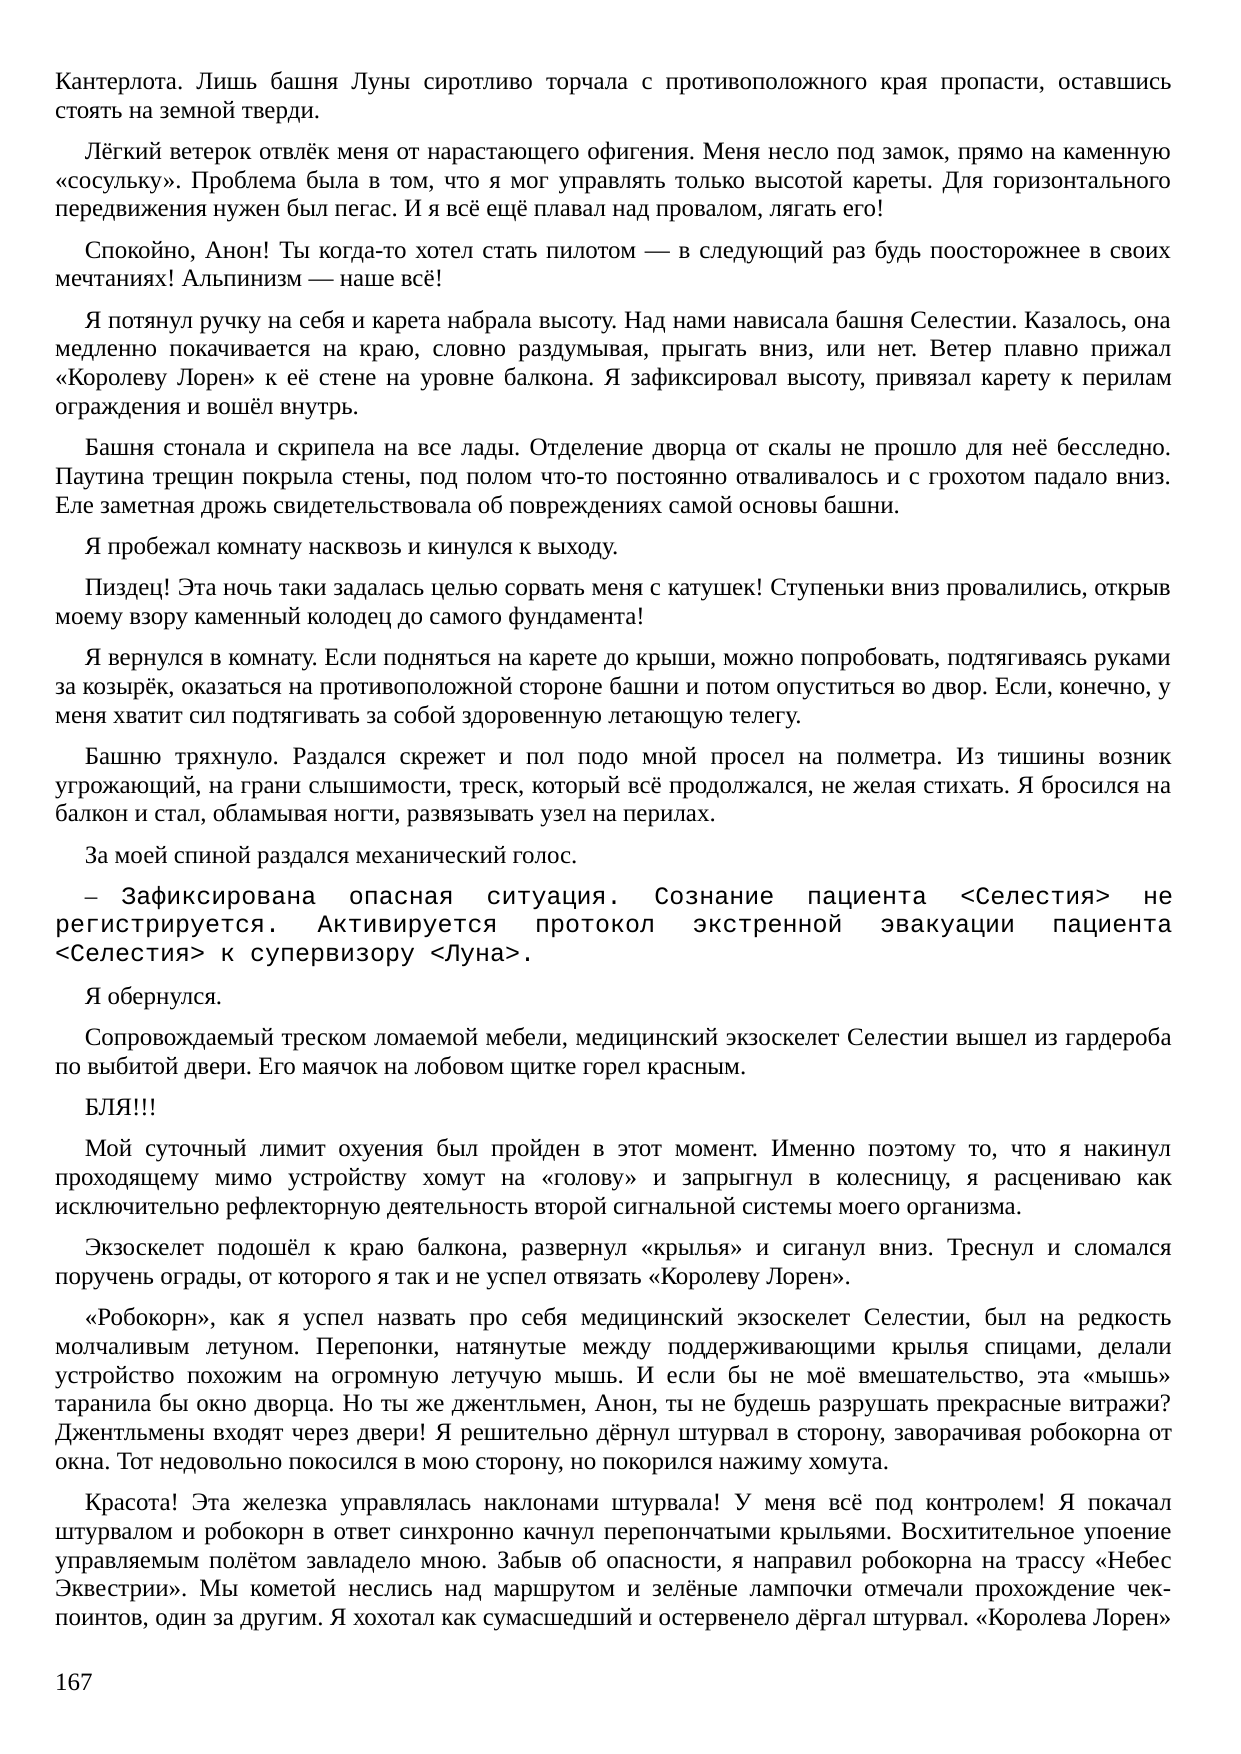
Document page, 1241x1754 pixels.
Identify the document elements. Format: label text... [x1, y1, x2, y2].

text Лёгкий ветерок отвлёк меня от нарастающего офигения. Меня несло под замок, прямо на каменную «сосульку». Проблема была в том, что я мог управлять только высотой кареты. Для горизонтального передвижения нужен был пегас. И я всё ещё плавал над провалом, лягать его! [55, 136, 1173, 222]
text – Зафиксирована опасная ситуация. Сознание пациента <Селестия> не регистрируется. Активируется протокол экстренной эвакуации пациента <Селестия> к супервизору <Луна>. [55, 881, 1173, 968]
text «Робокорн», как я успел назвать про себя медицинский экзоскелет Селестии, был на редкость молчаливым летуном. Перепонки, натянутые между поддерживающими крылья спицами, делали устройство похожим на огромную летучую мышь. И если бы не моё вмешательство, эта «мышь» таранила бы окно дворца. Но ты же джентльмен, Анон, ты не будешь разрушать прекрасные витражи? Джентльмены входят через двери! Я решительно дёрнул штурвал в сторону, заворачивая робокорна от окна. Тот недовольно покосился в мою сторону, но покорился нажиму хомута. [55, 1302, 1173, 1475]
text Кантерлота. Лишь башня Луны сиротливо торчала с противоположного края пропасти, оставшись стоять на земной тверди. [55, 66, 1173, 123]
text Башня стонала и скрипела на все лады. Отделение дворца от скалы не прошло для неё бесследно. Паутина трещин покрыла стены, под полом что-то постоянно отваливалось и с грохотом падало вниз. Еле заметная дрожь свидетельствовала об повреждениях самой основы башни. [55, 432, 1173, 518]
text Я пробежал комнату насквозь и кинулся к выходу. [55, 531, 1173, 560]
text Я обернулся. [55, 981, 1173, 1010]
text Башню тряхнуло. Раздался скрежет и пол подо мной просел на полметра. Из тишины возник угрожающий, на грани слышимости, треск, который всё продолжался, не желая стихать. Я бросился на балкон и стал, обламывая ногти, развязывать узел на перилах. [55, 741, 1173, 827]
text Я потянул ручку на себя и карета набрала высоту. Над нами нависала башня Селестии. Казалось, она медленно покачивается на краю, словно раздумывая, прыгать вниз, или нет. Ветер плавно прижал «Королеву Лорен» к её стене на уровне балкона. Я зафиксировал высоту, привязал карету к перилам ограждения и вошёл внутрь. [55, 305, 1173, 420]
text Пиздец! Эта ночь таки задалась целью сорвать меня с катушек! Ступеньки вниз провалились, открыв моему взору каменный колодец до самого фундамента! [55, 572, 1173, 630]
text БЛЯ!!! [55, 1092, 1173, 1121]
text Красота! Эта железка управлялась наклонами штурвала! У меня всё под контролем! Я покачал штурвалом и робокорн в ответ синхронно качнул перепончатыми крыльями. Восхитительное упоение управляемым полётом завладело мною. Забыв об опасности, я направил робокорна на трассу «Небес Эквестрии». Мы кометой неслись над маршрутом и зелёные лампочки отмечали прохождение чек-поинтов, один за другим. Я хохотал как сумасшедший и остервенело дёргал штурвал. «Королева Лорен» [55, 1487, 1173, 1631]
text Экзоскелет подошёл к краю балкона, развернул «крылья» и сиганул вниз. Треснул и сломался поручень ограды, от которого я так и не успел отвязать «Королеву Лорен». [55, 1232, 1173, 1290]
text Я вернулся в комнату. Если подняться на карете до крыши, можно попробовать, подтягиваясь руками за козырёк, оказаться на противоположной стороне башни и потом опуститься во двор. Если, конечно, у меня хватит сил подтягивать за собой здоровенную летающую телегу. [55, 642, 1173, 728]
text Спокойно, Анон! Ты когда-то хотел стать пилотом — в следующий раз будь поосторожнее в своих мечтаниях! Альпинизм — наше всё! [55, 235, 1173, 292]
text Сопровождаемый треском ломаемой мебели, медицинский экзоскелет Селестии вышел из гардероба по выбитой двери. Его маячок на лобовом щитке горел красным. [55, 1022, 1173, 1080]
text Мой суточный лимит охуения был пройден в этот момент. Именно поэтому то, что я накинул проходящему мимо устройству хомут на «голову» и запрыгнул в колесницу, я расцениваю как исключительно рефлекторную деятельность второй сигнальной системы моего организма. [55, 1133, 1173, 1220]
text За моей спиной раздался механический голос. [55, 840, 1173, 868]
